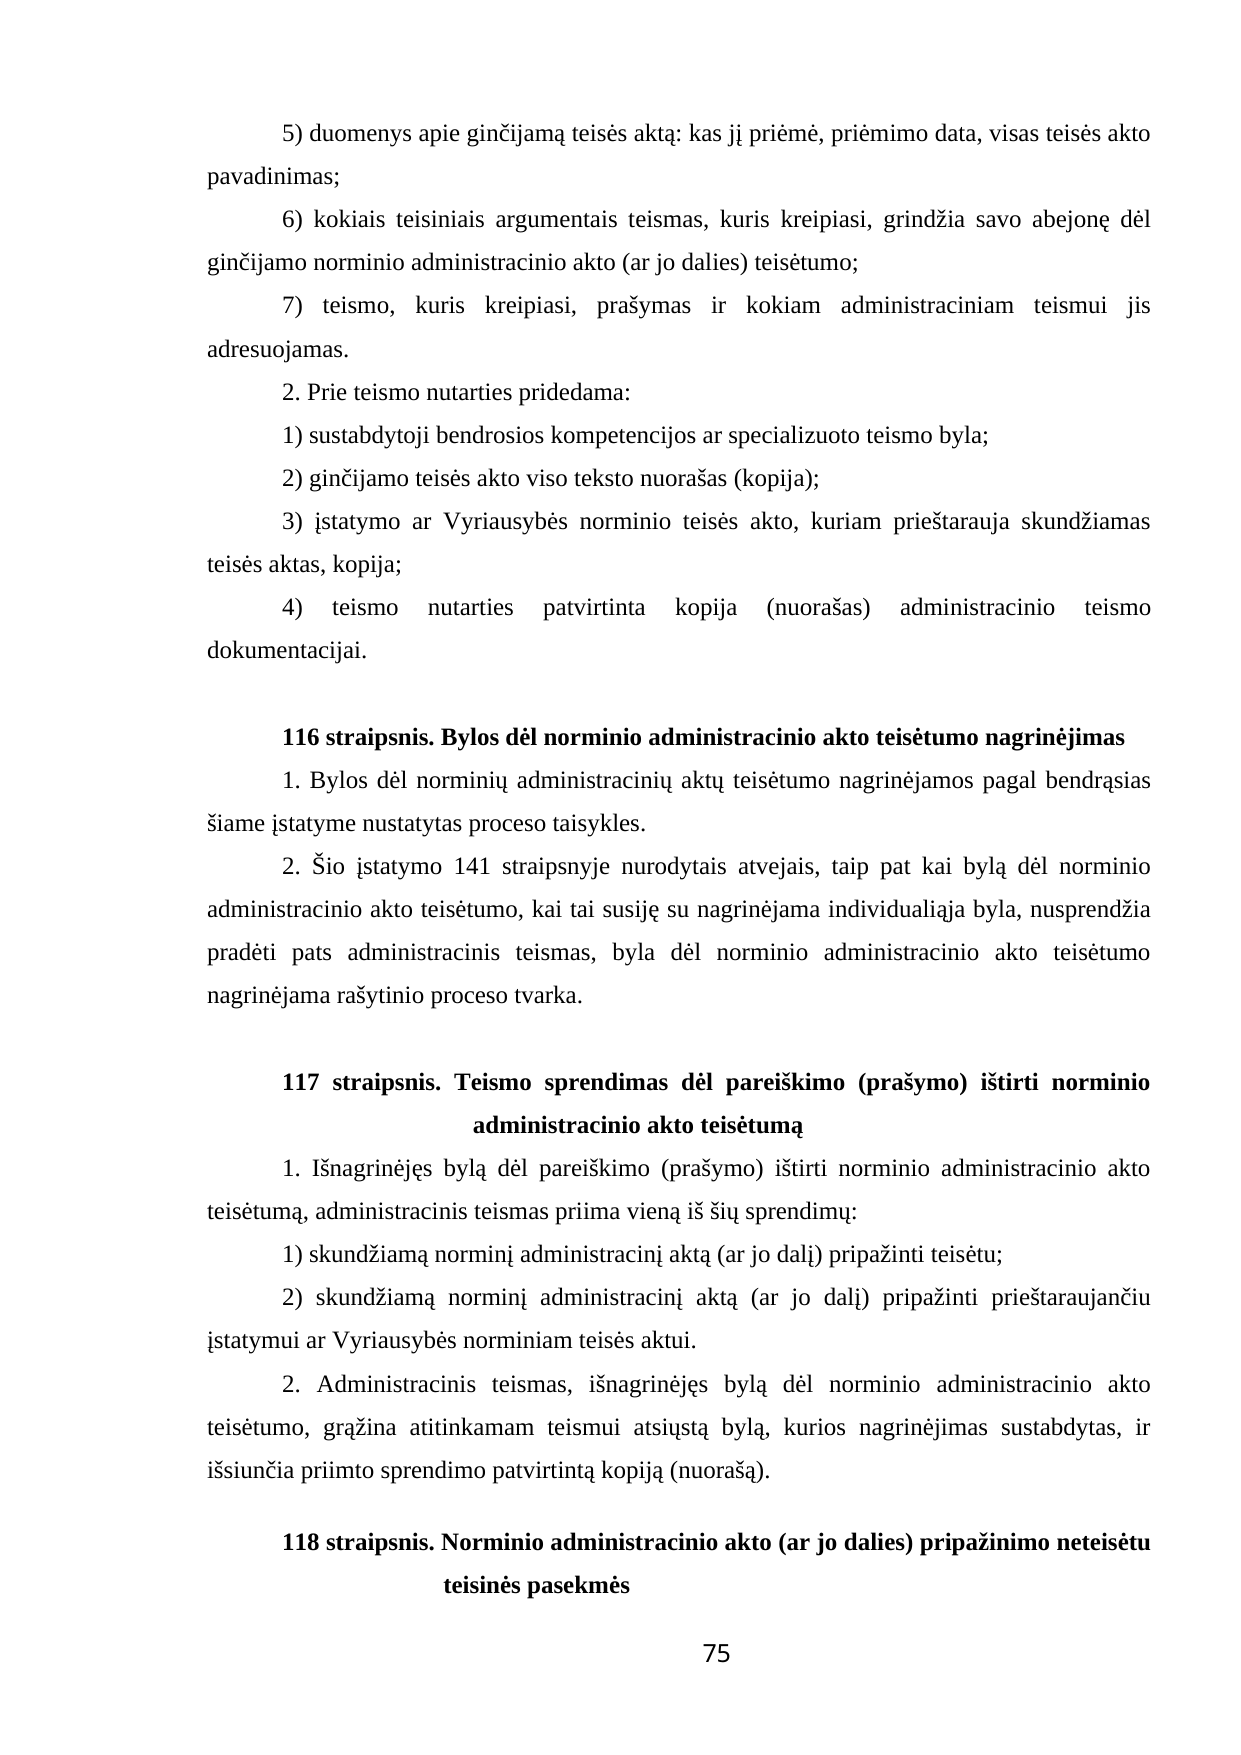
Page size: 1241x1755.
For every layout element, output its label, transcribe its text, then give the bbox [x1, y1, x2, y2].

text 2. Prie teismo nutarties pridedama: [207, 377, 1152, 406]
text 4) teismo nutarties patvirtinta kopija (nuorašas) administracinio teismo dokumentacijai. [207, 592, 1152, 664]
text 6) kokiais teisiniais argumentais teismas, kuris kreipiasi, grindžia savo abejonę dėl ginčijamo norminio administracinio akto (ar jo dalies) teisėtumo; [207, 204, 1152, 276]
text 2. Administracinis teismas, išnagrinėjęs bylą dėl norminio administracinio akto teisėtumo, grąžina atitinkamam teismui atsiųstą bylą, kurios nagrinėjimas sustabdytas, ir išsiunčia priimto sprendimo patvirtintą kopiją (nuorašą). [207, 1369, 1152, 1484]
text 1. Išnagrinėjęs bylą dėl pareiškimo (prašymo) ištirti norminio administracinio akto teisėtumą, administracinis teismas priima vieną iš šių sprendimų: [207, 1153, 1152, 1225]
text 2. Šio įstatymo 141 straipsnyje nurodytais atvejais, taip pat kai bylą dėl norminio administracinio akto teisėtumo, kai tai susiję su nagrinėjama individualiąja byla, nusprendžia pradėti pats administracinis teismas, byla dėl norminio administracinio akto teisėtumo nagrinėjama rašytinio proceso tvarka. [207, 851, 1152, 1009]
text 5) duomenys apie ginčijamą teisės aktą: kas jį priėmė, priėmimo data, visas teisės akto pavadinimas; [207, 118, 1152, 190]
text 3) įstatymo ar Vyriausybės norminio teisės akto, kuriam prieštarauja skundžiamas teisės aktas, kopija; [207, 506, 1152, 578]
text 2) ginčijamo teisės akto viso teksto nuorašas (kopija); [207, 463, 1152, 492]
text 2) skundžiamą norminį administracinį aktą (ar jo dalį) pripažinti prieštaraujančiu įstatymui ar Vyriausybės norminiam teisės aktui. [207, 1282, 1152, 1354]
text 1. Bylos dėl norminių administracinių aktų teisėtumo nagrinėjamos pagal bendrąsias šiame įstatyme nustatytas proceso taisykles. [207, 765, 1152, 837]
text 118 straipsnis. Norminio administracinio akto (ar jo dalies) pripažinimo neteisėtu teisinės pasekmės [282, 1527, 1152, 1599]
text 7) teismo, kuris kreipiasi, prašymas ir kokiam administraciniam teismui jis adresuojamas. [207, 291, 1152, 362]
text 1) sustabdytoji bendrosios kompetencijos ar specializuoto teismo byla; [207, 420, 1152, 449]
text 116 straipsnis. Bylos dėl norminio administracinio akto teisėtumo nagrinėjimas [207, 722, 1152, 751]
text 1) skundžiamą norminį administracinį aktą (ar jo dalį) pripažinti teisėtu; [207, 1239, 1152, 1268]
text 117 straipsnis. Teismo sprendimas dėl pareiškimo (prašymo) ištirti norminio administracinio akto teisėtumą [282, 1067, 1152, 1139]
